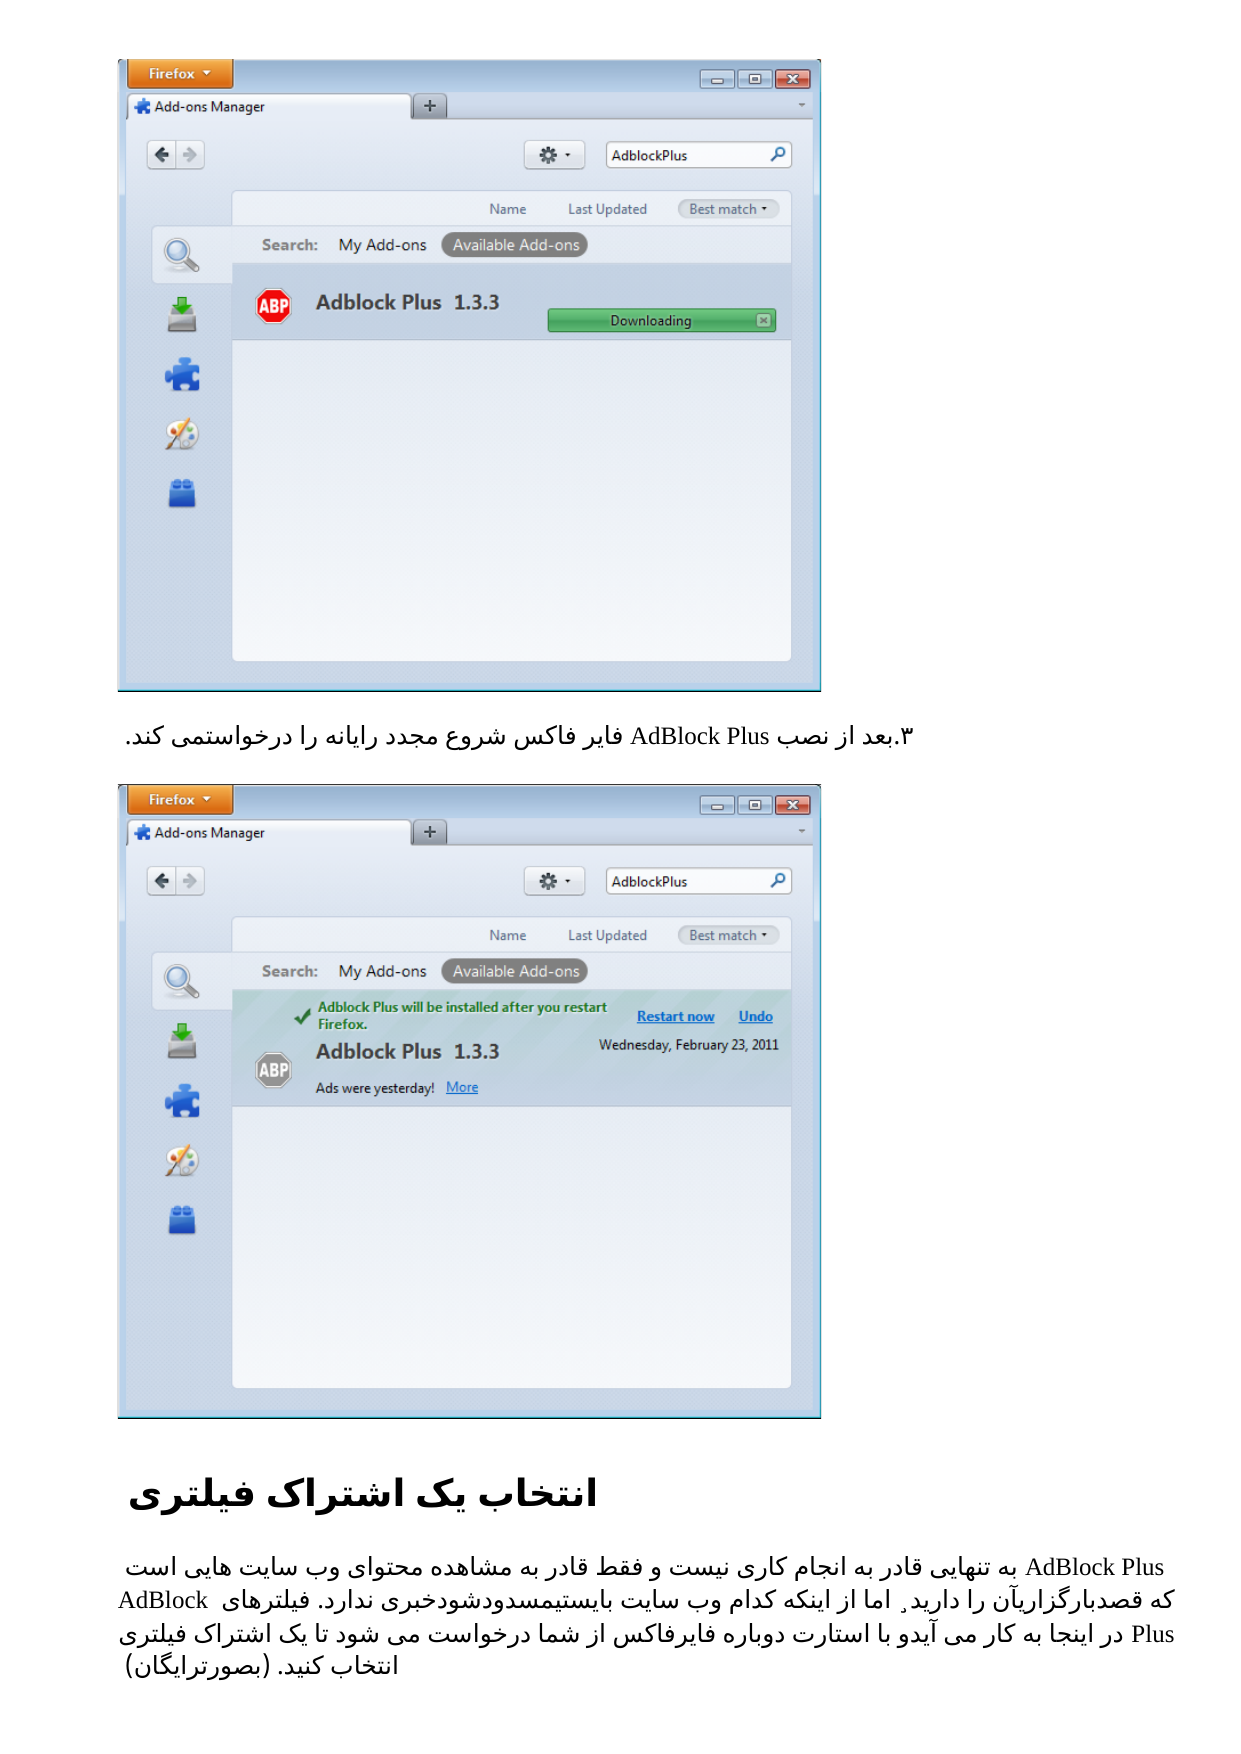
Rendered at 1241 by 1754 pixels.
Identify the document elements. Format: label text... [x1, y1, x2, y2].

picture [117, 784, 822, 1419]
picture [117, 59, 822, 692]
text AdBlock Plus به تنهایی قادر به انجام کاری نیست و فقط قادر به مشاهده محتوای وب سایت هایی است که قصدبارگزاریآن را دارید¸ اما از اینکه کدام وب سایت بایستیمسدودشودخبری ندارد. فیلترهای AdBlock Plus در اینجا به کار می آیدو با استارت دوباره فایرفاکس از شما درخواست می شود تا یک اشتراک فیلتری انتخاب کنید. (بصورترایگان) [118, 1552, 1181, 1685]
subtitle انتخاب یک اشتراک فیلتری [118, 1473, 1181, 1522]
text ۳.بعد از نصب AdBlock Plus فایر فاکس شروع مجدد رایانه را درخواستمی کند. [118, 721, 1181, 755]
